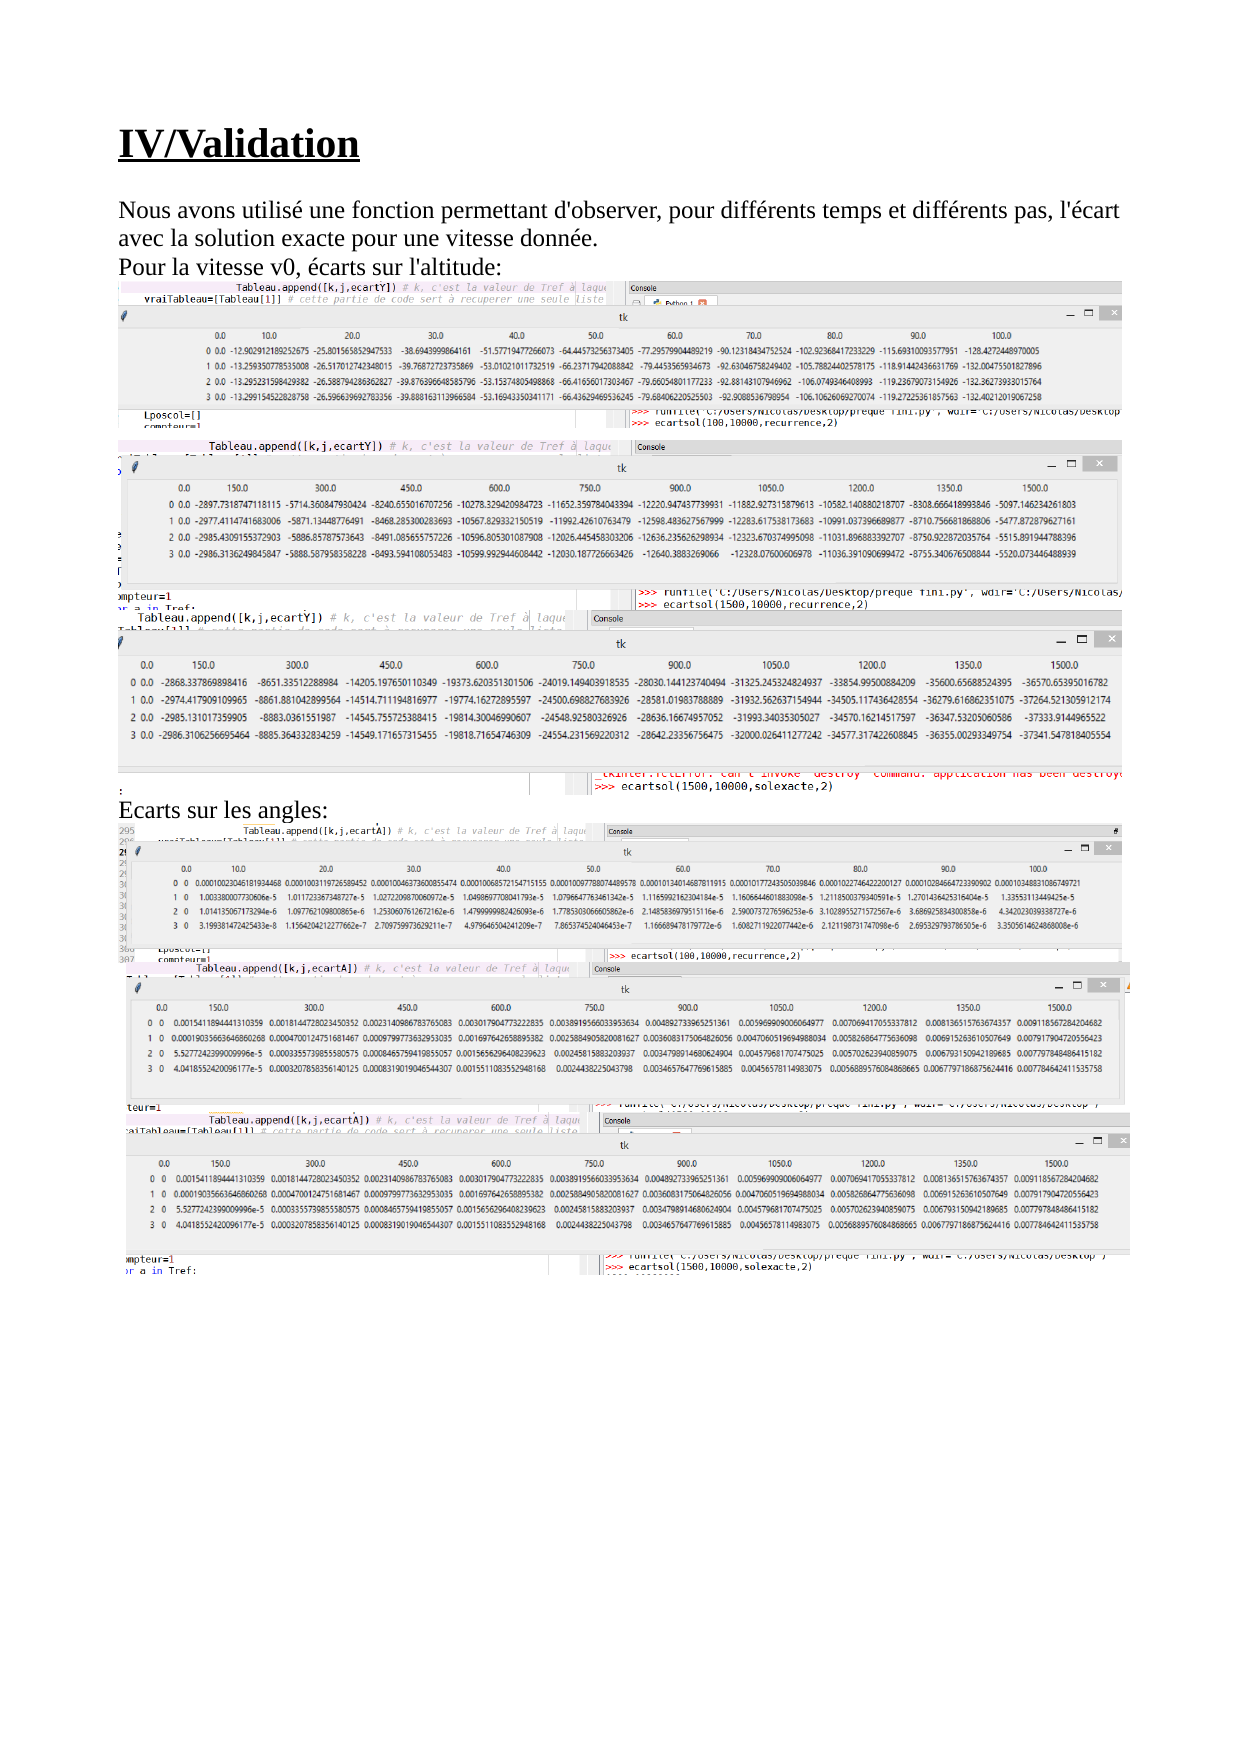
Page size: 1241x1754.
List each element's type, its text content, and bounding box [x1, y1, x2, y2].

text [118, 428, 1122, 440]
picture [118, 823, 1130, 1275]
text Nous avons utilisé une fonction permettant d'observer, pour différents temps et différents pas, l'écart avec la solution exacte pour une vitesse donnée. [118, 195, 1122, 252]
text IV/Validation [118, 118, 1122, 166]
picture [118, 440, 1122, 795]
text Pour la vitesse v0, écarts sur l'altitude: [118, 252, 1122, 281]
text Ecarts sur les angles: [118, 795, 1122, 823]
picture [118, 281, 1122, 428]
